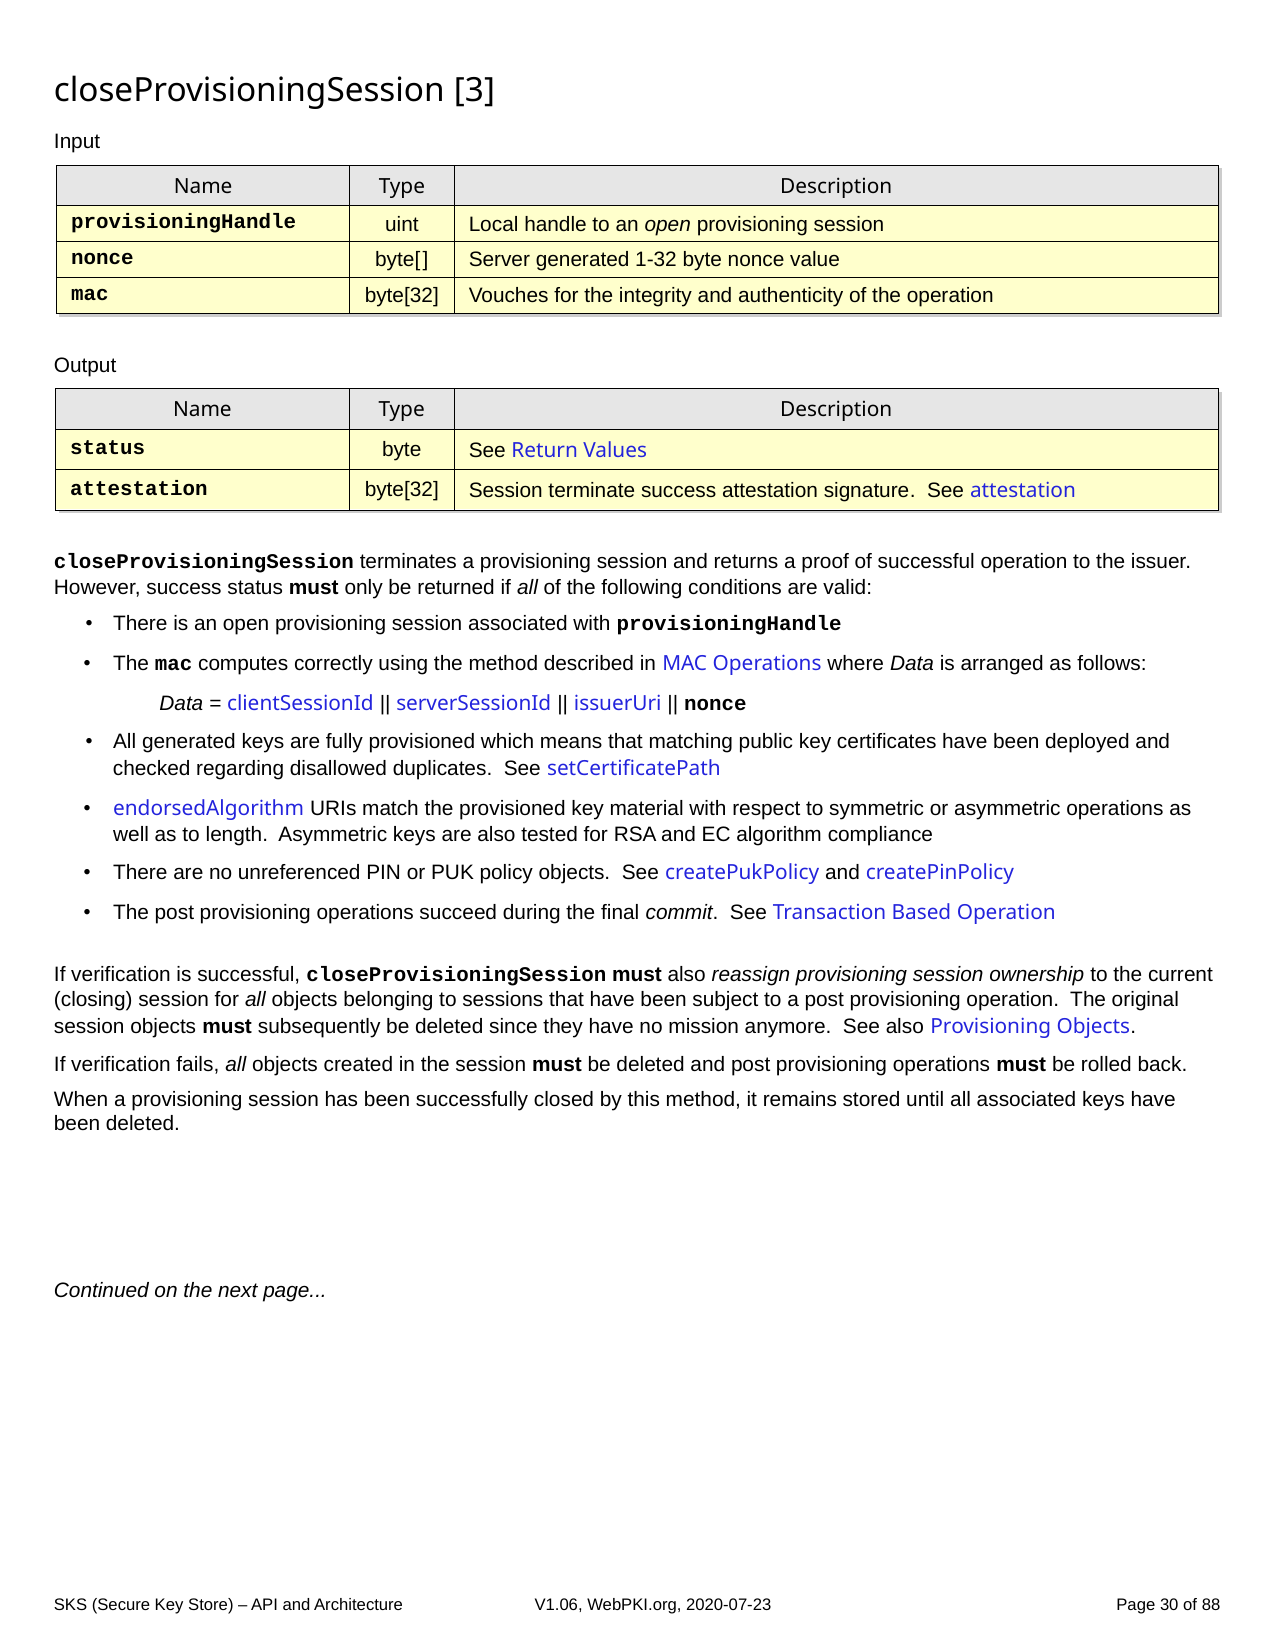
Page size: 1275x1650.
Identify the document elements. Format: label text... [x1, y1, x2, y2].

table_header Type [350, 166, 454, 205]
table_cell attestation [56, 470, 349, 509]
list There is an open provisioning session associated with provisioningHandle [85, 610, 1221, 636]
text If verification is successful, closeProvisioningSession must also reassign provisioning session ownership to the current (closing) session for all objects belonging to sessions that have been subject to a post provisioning operation. The original session objects must subsequently be deleted since they have no mission anymore. See also Provisioning Objects. [54, 961, 1221, 1040]
list The mac computes correctly using the method described in MAC Operations where Data is arranged as follows: [83, 648, 1221, 677]
table_cell Session terminate success attestation signature. See attestation [455, 470, 1218, 509]
text closeProvisioningSession terminates a provisioning session and returns a proof of successful operation to the issuer. However, success status must only be returned if all of the following conditions are valid: [54, 549, 1221, 599]
list There are no unreferenced PIN or PUK policy objects. See createPukPolicy and createPinPolicy [83, 857, 1221, 886]
table_cell Server generated 1-32 byte nonce value [455, 242, 1218, 277]
list All generated keys are fully provisioned which means that matching public key certificates have been deployed and checked regarding disallowed duplicates. See setCertificatePath [85, 729, 1221, 781]
subtitle closeProvisioningSession [3] [54, 66, 1221, 111]
list Data = clientSessionId || serverSessionId || issuerUri || nonce [83, 688, 1221, 717]
table_cell status [56, 430, 349, 469]
table_header Description [455, 166, 1218, 205]
list endorsedAlgorithm URIs match the provisioned key material with respect to symmetric or asymmetric operations as well as to length. Asymmetric keys are also tested for RSA and EC algorithm compliance [83, 793, 1221, 845]
text Input [54, 129, 1221, 153]
table_header Name [57, 166, 349, 205]
table_cell byte [350, 430, 454, 469]
list The post provisioning operations succeed during the final commit. See Transaction Based Operation [83, 897, 1221, 926]
table_cell mac [57, 278, 349, 313]
text Output [54, 352, 1221, 376]
text When a provisioning session has been successfully closed by this method, it remains stored until all associated keys have been deleted. [54, 1087, 1221, 1135]
text Continued on the next page... [54, 1278, 1221, 1302]
table_cell byte[ ] [350, 242, 454, 277]
table_header Description [455, 389, 1218, 429]
table_cell Vouches for the integrity and authenticity of the operation [455, 278, 1218, 313]
table_cell nonce [57, 242, 349, 277]
table_cell byte[32] [350, 470, 454, 509]
table_cell provisioningHandle [57, 206, 349, 241]
table_cell See Return Values [455, 430, 1218, 469]
table_header Type [350, 389, 454, 429]
table_cell uint [350, 206, 454, 241]
table_header Name [56, 389, 349, 429]
table_cell Local handle to an open provisioning session [455, 206, 1218, 241]
table_cell byte⁮[32] [350, 278, 454, 313]
text If verification fails, all objects created in the session must be deleted and post provisioning operations must be rolled back. [54, 1051, 1221, 1075]
